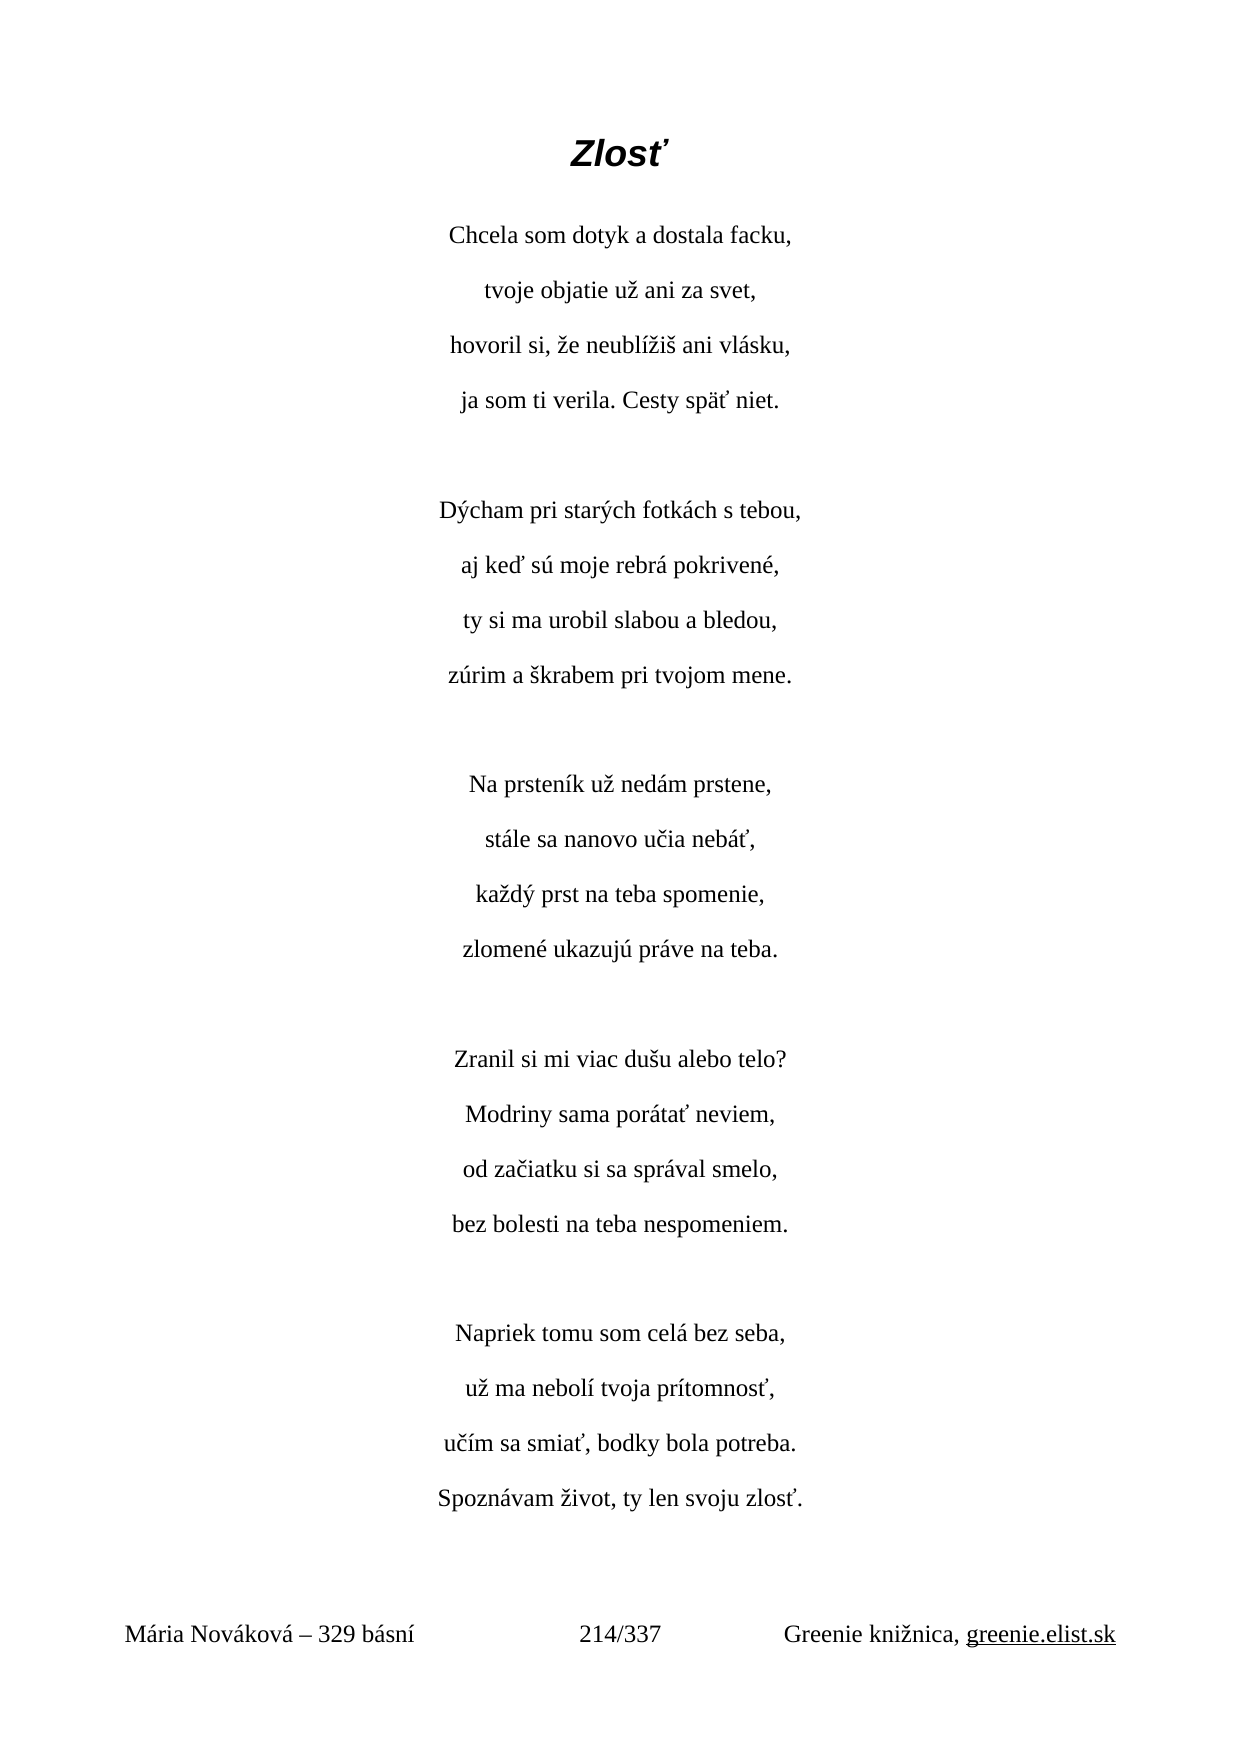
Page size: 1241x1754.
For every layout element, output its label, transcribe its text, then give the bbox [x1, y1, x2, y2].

text Na prsteník už nedám prstene, [106, 769, 1134, 798]
text hovoril si, že neublížiš ani vlásku, [106, 330, 1134, 359]
text Chcela som dotyk a dostala facku, [106, 221, 1134, 249]
text zlomené ukazujú práve na teba. [106, 934, 1134, 963]
text každý prst na teba spomenie, [106, 879, 1134, 908]
text zúrim a škrabem pri tvojom mene. [106, 660, 1134, 688]
text stále sa nanovo učia nebáť, [106, 824, 1134, 853]
text ty si ma urobil slabou a bledou, [106, 605, 1134, 633]
text ja som ti verila. Cesty späť niet. [106, 385, 1134, 414]
text tvoje objatie už ani za svet, [106, 275, 1134, 304]
text Modriny sama porátať neviem, [106, 1099, 1134, 1128]
text učím sa smiať, bodky bola potreba. [106, 1428, 1134, 1457]
text od začiatku si sa správal smelo, [106, 1154, 1134, 1182]
text už ma nebolí tvoja prítomnosť, [106, 1373, 1134, 1402]
text Zranil si mi viac dušu alebo telo? [106, 1044, 1134, 1073]
text Spoznávam život, ty len svoju zlosť. [106, 1483, 1134, 1512]
subtitle Zlosť [106, 131, 1134, 174]
text bez bolesti na teba nespomeniem. [106, 1209, 1134, 1237]
text aj keď sú moje rebrá pokrivené, [106, 550, 1134, 579]
text Napriek tomu som celá bez seba, [106, 1318, 1134, 1347]
text Dýcham pri starých fotkách s tebou, [106, 495, 1134, 524]
